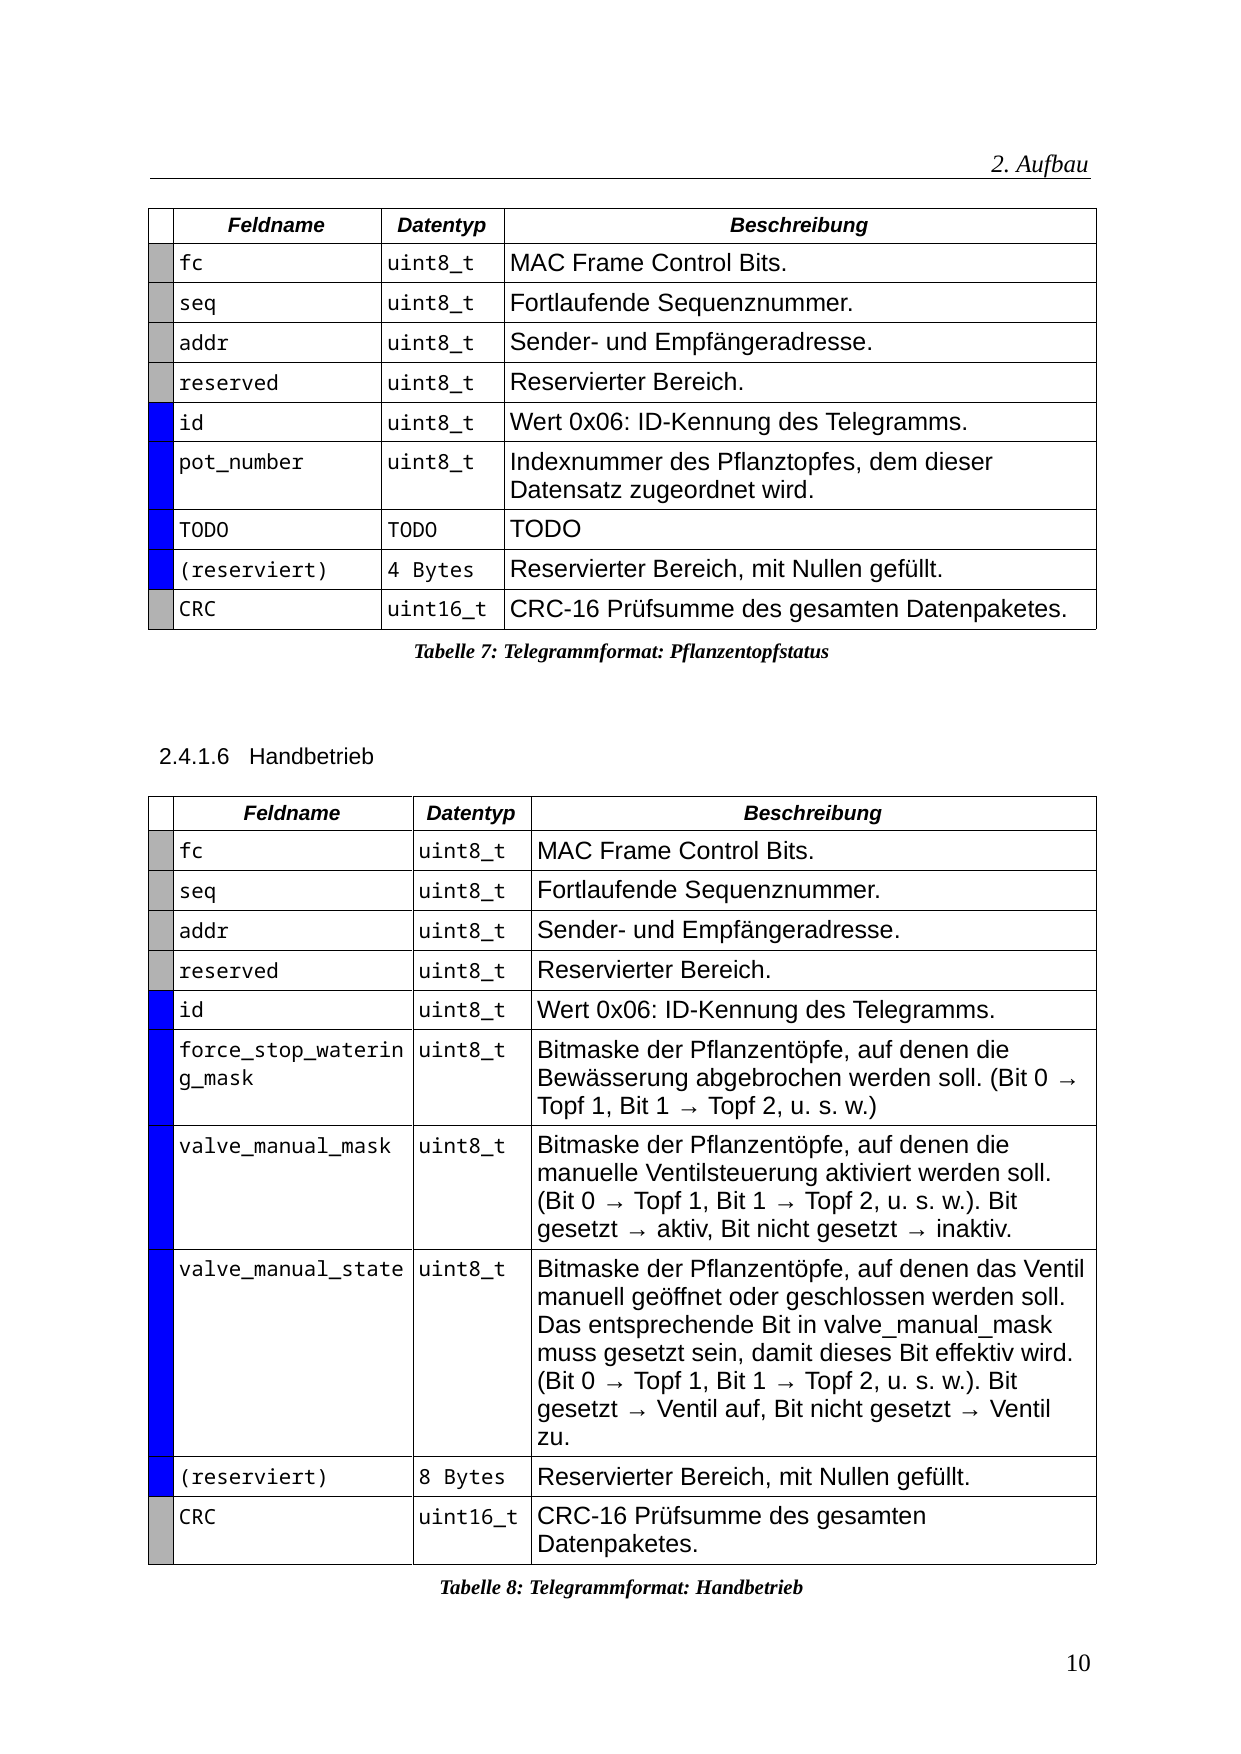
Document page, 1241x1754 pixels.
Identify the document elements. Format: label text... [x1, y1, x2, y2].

table_cell fc [174, 244, 381, 282]
table_cell [149, 363, 173, 402]
table_cell Reservierter Bereich, mit Nullen gefüllt. [505, 550, 1096, 589]
table_cell TODO [382, 510, 504, 549]
table_cell Fortlaufende Sequenznummer. [532, 871, 1096, 910]
table_cell [149, 510, 173, 549]
table_cell CRC-16 Prüfsumme des gesamten Datenpaketes. [505, 590, 1096, 629]
table_cell valve_manual_mask [174, 1126, 412, 1249]
table_cell id [174, 403, 381, 441]
table_cell id [174, 991, 412, 1029]
table_cell uint8_t [414, 1250, 531, 1456]
table_cell [149, 283, 173, 322]
table_cell 4 Bytes [382, 550, 504, 589]
table_cell uint16_t [382, 590, 504, 629]
table_cell uint8_t [382, 442, 504, 509]
table_cell (reserviert) [174, 550, 381, 589]
table_cell uint8_t [414, 1126, 531, 1249]
table_cell [149, 1250, 173, 1456]
table_cell uint8_t [414, 831, 531, 870]
table_cell [149, 550, 173, 589]
table_cell [149, 590, 173, 629]
table_cell Reservierter Bereich, mit Nullen gefüllt. [532, 1457, 1096, 1496]
table_header Datentyp [414, 797, 531, 830]
table_cell (reserviert) [174, 1457, 412, 1496]
table_cell [149, 1497, 173, 1564]
text Tabelle 8: Telegrammformat: Handbetrieb [148, 1576, 1096, 1599]
table_cell [149, 1126, 173, 1249]
table_cell uint8_t [414, 1030, 531, 1125]
table_cell [149, 1030, 173, 1125]
table_cell [149, 831, 173, 870]
table_cell CRC [174, 1497, 412, 1564]
table_cell valve_manual_state [174, 1250, 412, 1456]
table_cell uint8_t [382, 323, 504, 362]
table_cell TODO [174, 510, 381, 549]
table_cell pot_number [174, 442, 381, 509]
table_header Feldname [174, 797, 412, 830]
table_cell uint8_t [382, 283, 504, 322]
table_cell Reservierter Bereich. [505, 363, 1096, 402]
table_header Beschreibung [532, 797, 1096, 830]
table_cell Indexnummer des Pflanztopfes, dem dieser Datensatz zugeordnet wird. [505, 442, 1096, 509]
table_cell uint8_t [382, 244, 504, 282]
table_cell force_stop_watering_mask [174, 1030, 412, 1125]
table_header Feldname [174, 209, 381, 243]
table_cell Bitmaske der Pflanzentöpfe, auf denen das Ventil manuell geöffnet oder geschlossen werden soll. Das entsprechende Bit in valve_manual_mask muss gesetzt sein, damit dieses Bit effektiv wird. (Bit 0 → Topf 1, Bit 1 → Topf 2, u. s. w.). Bit gesetzt → Ventil auf, Bit nicht gesetzt → Ventil zu. [532, 1250, 1096, 1456]
table_cell uint8_t [414, 911, 531, 950]
table_cell [149, 323, 173, 362]
table_cell uint8_t [414, 871, 531, 910]
table_cell addr [174, 323, 381, 362]
table_cell Bitmaske der Pflanzentöpfe, auf denen die manuelle Ventilsteuerung aktiviert werden soll. (Bit 0 → Topf 1, Bit 1 → Topf 2, u. s. w.). Bit gesetzt → aktiv, Bit nicht gesetzt → inaktiv. [532, 1126, 1096, 1249]
table_cell [149, 1457, 173, 1496]
table_cell [149, 403, 173, 441]
table_cell TODO [505, 510, 1096, 549]
text Tabelle 7: Telegrammformat: Pflanzentopfstatus [148, 640, 1096, 663]
table_cell reserved [174, 951, 412, 990]
table_cell Sender- und Empfängeradresse. [505, 323, 1096, 362]
table_cell [149, 991, 173, 1029]
table_cell [149, 911, 173, 950]
table_header [149, 209, 173, 243]
table_cell uint8_t [414, 951, 531, 990]
table_cell [149, 871, 173, 910]
table_cell MAC Frame Control Bits. [532, 831, 1096, 870]
table_cell Wert 0x06: ID-Kennung des Telegramms. [532, 991, 1096, 1029]
table_cell seq [174, 283, 381, 322]
table_cell 8 Bytes [414, 1457, 531, 1496]
table_cell uint16_t [414, 1497, 531, 1564]
table_cell [149, 244, 173, 282]
table_cell Reservierter Bereich. [532, 951, 1096, 990]
table_cell reserved [174, 363, 381, 402]
table_cell uint8_t [382, 403, 504, 441]
table_cell CRC-16 Prüfsumme des gesamten Datenpaketes. [532, 1497, 1096, 1564]
table_cell Wert 0x06: ID-Kennung des Telegramms. [505, 403, 1096, 441]
table_cell [149, 442, 173, 509]
table_cell uint8_t [414, 991, 531, 1029]
table_cell Sender- und Empfängeradresse. [532, 911, 1096, 950]
subtitle Handbetrieb [159, 744, 1091, 769]
table_cell addr [174, 911, 412, 950]
table_cell [149, 951, 173, 990]
table_header [149, 797, 173, 830]
table_cell uint8_t [382, 363, 504, 402]
table_cell Fortlaufende Sequenznummer. [505, 283, 1096, 322]
table_cell Bitmaske der Pflanzentöpfe, auf denen die Bewässerung abgebrochen werden soll. (Bit 0 → Topf 1, Bit 1 → Topf 2, u. s. w.) [532, 1030, 1096, 1125]
table_cell CRC [174, 590, 381, 629]
table_header Datentyp [382, 209, 504, 243]
table_cell MAC Frame Control Bits. [505, 244, 1096, 282]
table_cell seq [174, 871, 412, 910]
table_cell fc [174, 831, 412, 870]
table_header Beschreibung [505, 209, 1096, 243]
